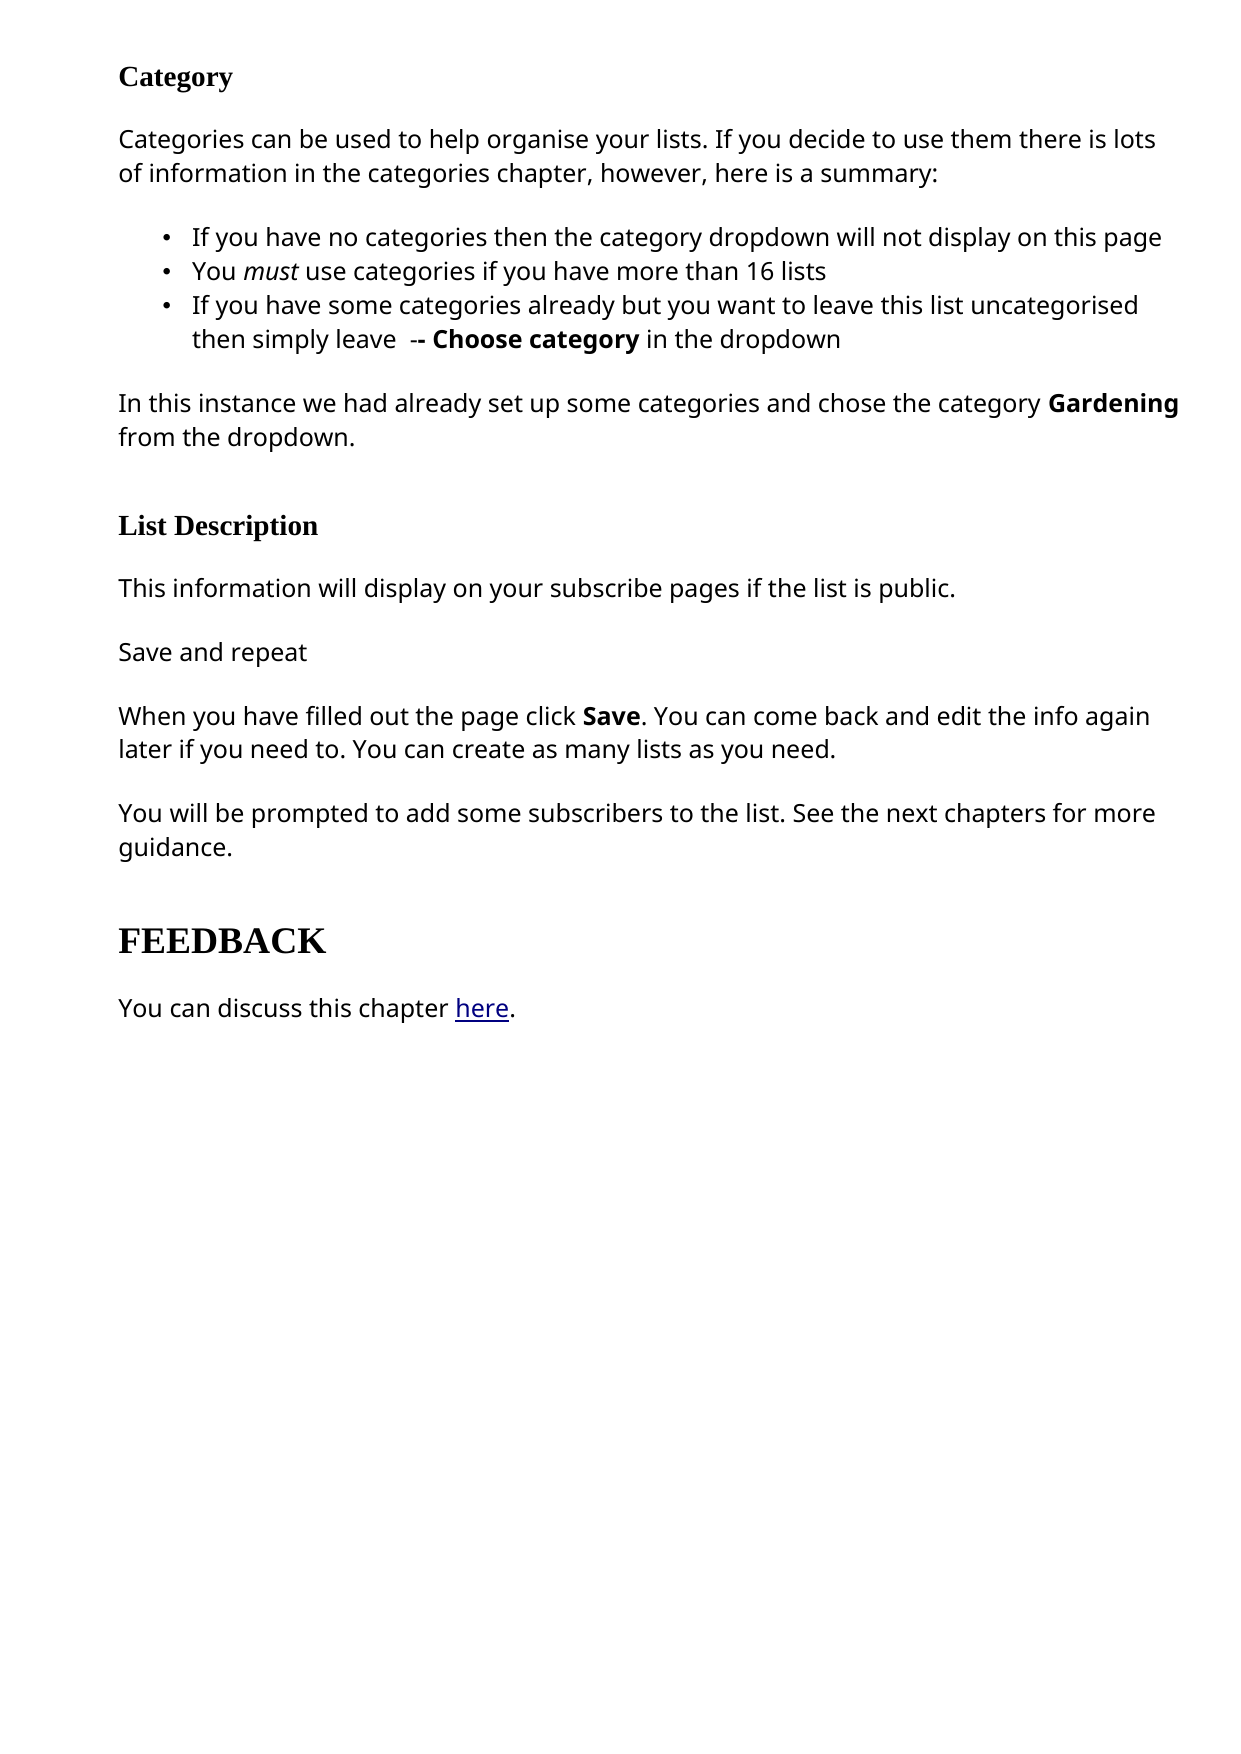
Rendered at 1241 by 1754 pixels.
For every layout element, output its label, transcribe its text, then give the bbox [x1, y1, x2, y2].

text You will be prompted to add some subscribers to the list. See the next chapters for more guidance. [118, 796, 1181, 864]
text Save and repeat [118, 634, 1181, 669]
list If you have no categories then the category dropdown will not display on this page [162, 220, 1181, 254]
subtitle Category [118, 59, 1181, 93]
text Categories can be used to help organise your lists. If you decide to use them there is lots of information in the categories chapter, however, here is a summary: [118, 122, 1181, 190]
text When you have filled out the page click Save. You can come back and edit the info again later if you need to. You can create as many lists as you need. [118, 698, 1181, 766]
subtitle Feedback [118, 918, 1181, 961]
text You can discuss this chapter here. [118, 991, 1181, 1025]
subtitle List Description [118, 508, 1181, 542]
list If you have some categories already but you want to leave this list uncategorised then simply leave -- Choose category in the dropdown [162, 288, 1181, 356]
text This information will display on your subscribe pages if the list is public. [118, 571, 1181, 605]
list You must use categories if you have more than 16 lists [162, 254, 1181, 288]
text In this instance we had already set up some categories and chose the category Gardening from the dropdown. [118, 385, 1181, 453]
